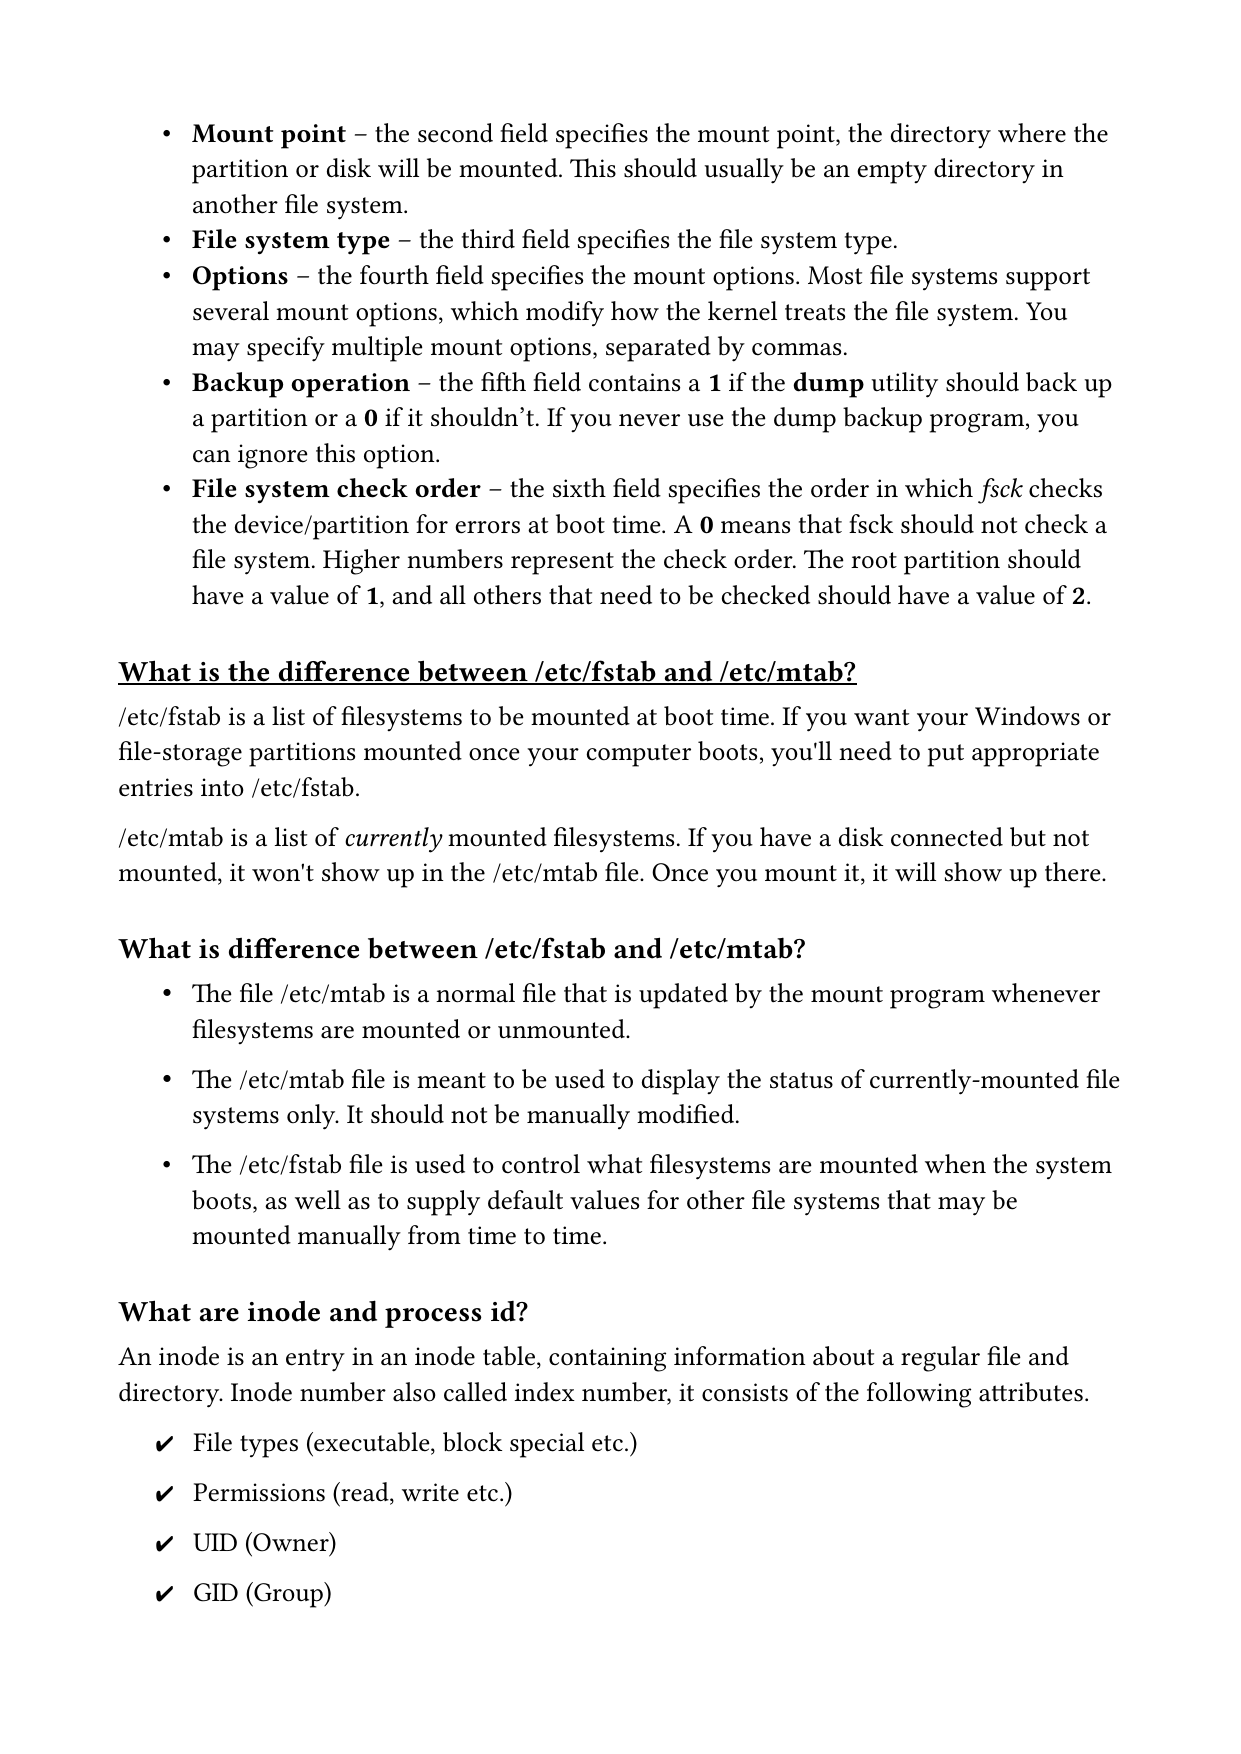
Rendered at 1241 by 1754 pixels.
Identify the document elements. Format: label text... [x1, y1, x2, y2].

list File system check order – the sixth field specifies the order in which fsck checks the device/partition for errors at boot time. A 0 means that fsck should not check a file system. Higher numbers represent the check order. The root partition should have a value of 1, and all others that need to be checked should have a value of 2. [162, 473, 1122, 611]
list The /etc/mtab file is meant to be used to display the status of currently-mounted file systems only. It should not be manually modified. [162, 1064, 1122, 1130]
subtitle What is difference between /etc/fstab and /etc/mtab? [118, 932, 1122, 966]
list The file /etc/mtab is a normal file that is updated by the mount program whenever filesystems are mounted or unmounted. [162, 978, 1122, 1045]
list UID (Owner) [156, 1527, 1122, 1558]
subtitle What are inode and process id? [118, 1296, 1122, 1329]
list Options – the fourth field specifies the mount options. Most file systems support several mount options, which modify how the kernel treats the file system. You may specify multiple mount options, separated by commas. [162, 260, 1122, 362]
subtitle What is the difference between /etc/fstab and /etc/mtab? [118, 655, 1122, 688]
list Permissions (read, write etc.) [156, 1477, 1122, 1508]
list Mount point – the second field specifies the mount point, the directory where the partition or disk will be mounted. This should usually be an empty directory in another file system. [162, 118, 1122, 220]
text /etc/fstab is a list of filesystems to be mounted at boot time. If you want your Windows or file-storage partitions mounted once your computer boots, you'll need to put appropriate entries into /etc/fstab. [118, 701, 1122, 803]
list File types (executable, block special etc.) [156, 1427, 1122, 1458]
text An inode is an entry in an inode table, containing information about a regular file and directory. Inode number also called index number, it consists of the following attributes. [118, 1341, 1122, 1408]
list File system type – the third field specifies the file system type. [162, 225, 1122, 256]
list GID (Group) [156, 1577, 1122, 1608]
list Backup operation – the fifth field contains a 1 if the dump utility should back up a partition or a 0 if it shouldn’t. If you never use the dump backup program, you can ignore this option. [162, 367, 1122, 469]
text /etc/mtab is a list of currently mounted filesystems. If you have a disk connected but not mounted, it won't show up in the /etc/mtab file. Once you mount it, it will show up there. [118, 822, 1122, 888]
list The /etc/fstab file is used to control what filesystems are mounted when the system boots, as well as to supply default values for other file systems that may be mounted manually from time to time. [162, 1149, 1122, 1251]
